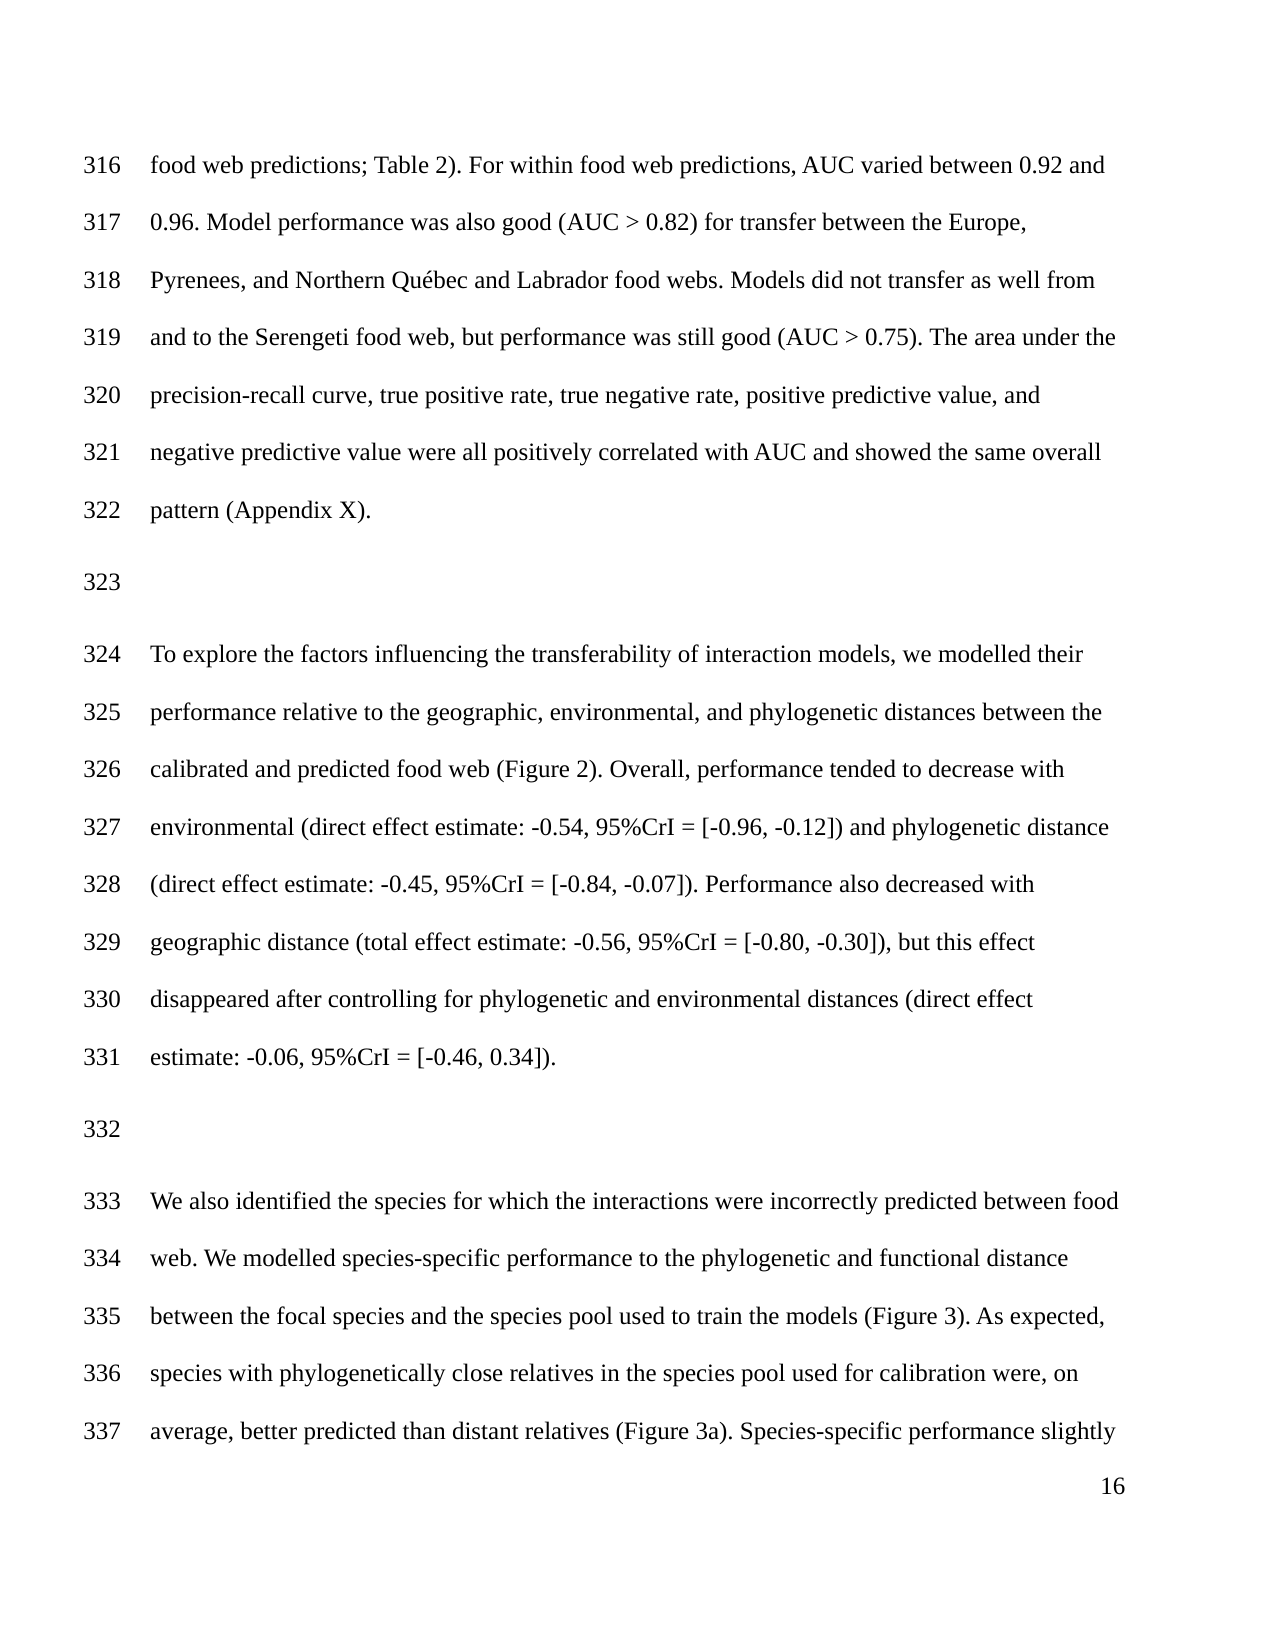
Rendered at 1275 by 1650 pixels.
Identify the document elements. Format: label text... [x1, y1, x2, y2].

text To explore the factors influencing the transferability of interaction models, we modelled their performance relative to the geographic, environmental, and phylogenetic distances between the calibrated and predicted food web (Figure 2). Overall, performance tended to decrease with environmental (direct effect estimate: -0.54, 95%CrI = [-0.96, -0.12]) and phylogenetic distance (direct effect estimate: -0.45, 95%CrI = [-0.84, -0.07]). Performance also decreased with geographic distance (total effect estimate: -0.56, 95%CrI = [-0.80, -0.30]), but this effect disappeared after controlling for phylogenetic and environmental distances (direct effect estimate: -0.06, 95%CrI = [-0.46, 0.34]). [150, 639, 1125, 1070]
text food web predictions; Table 2). For within food web predictions, AUC varied between 0.92 and 0.96. Model performance was also good (AUC > 0.82) for transfer between the Europe, Pyrenees, and Northern Québec and Labrador food webs. Models did not transfer as well from and to the Serengeti food web, but performance was still good (AUC > 0.75). The area under the precision-recall curve, true positive rate, true negative rate, positive predictive value, and negative predictive value were all positively correlated with AUC and showed the same overall pattern (Appendix X). [150, 150, 1125, 524]
text We also identified the species for which the interactions were incorrectly predicted between food web. We modelled species-specific performance to the phylogenetic and functional distance between the focal species and the species pool used to train the models (Figure 3). As expected, species with phylogenetically close relatives in the species pool used for calibration were, on average, better predicted than distant relatives (Figure 3a). Species-specific performance slightly [150, 1186, 1125, 1444]
